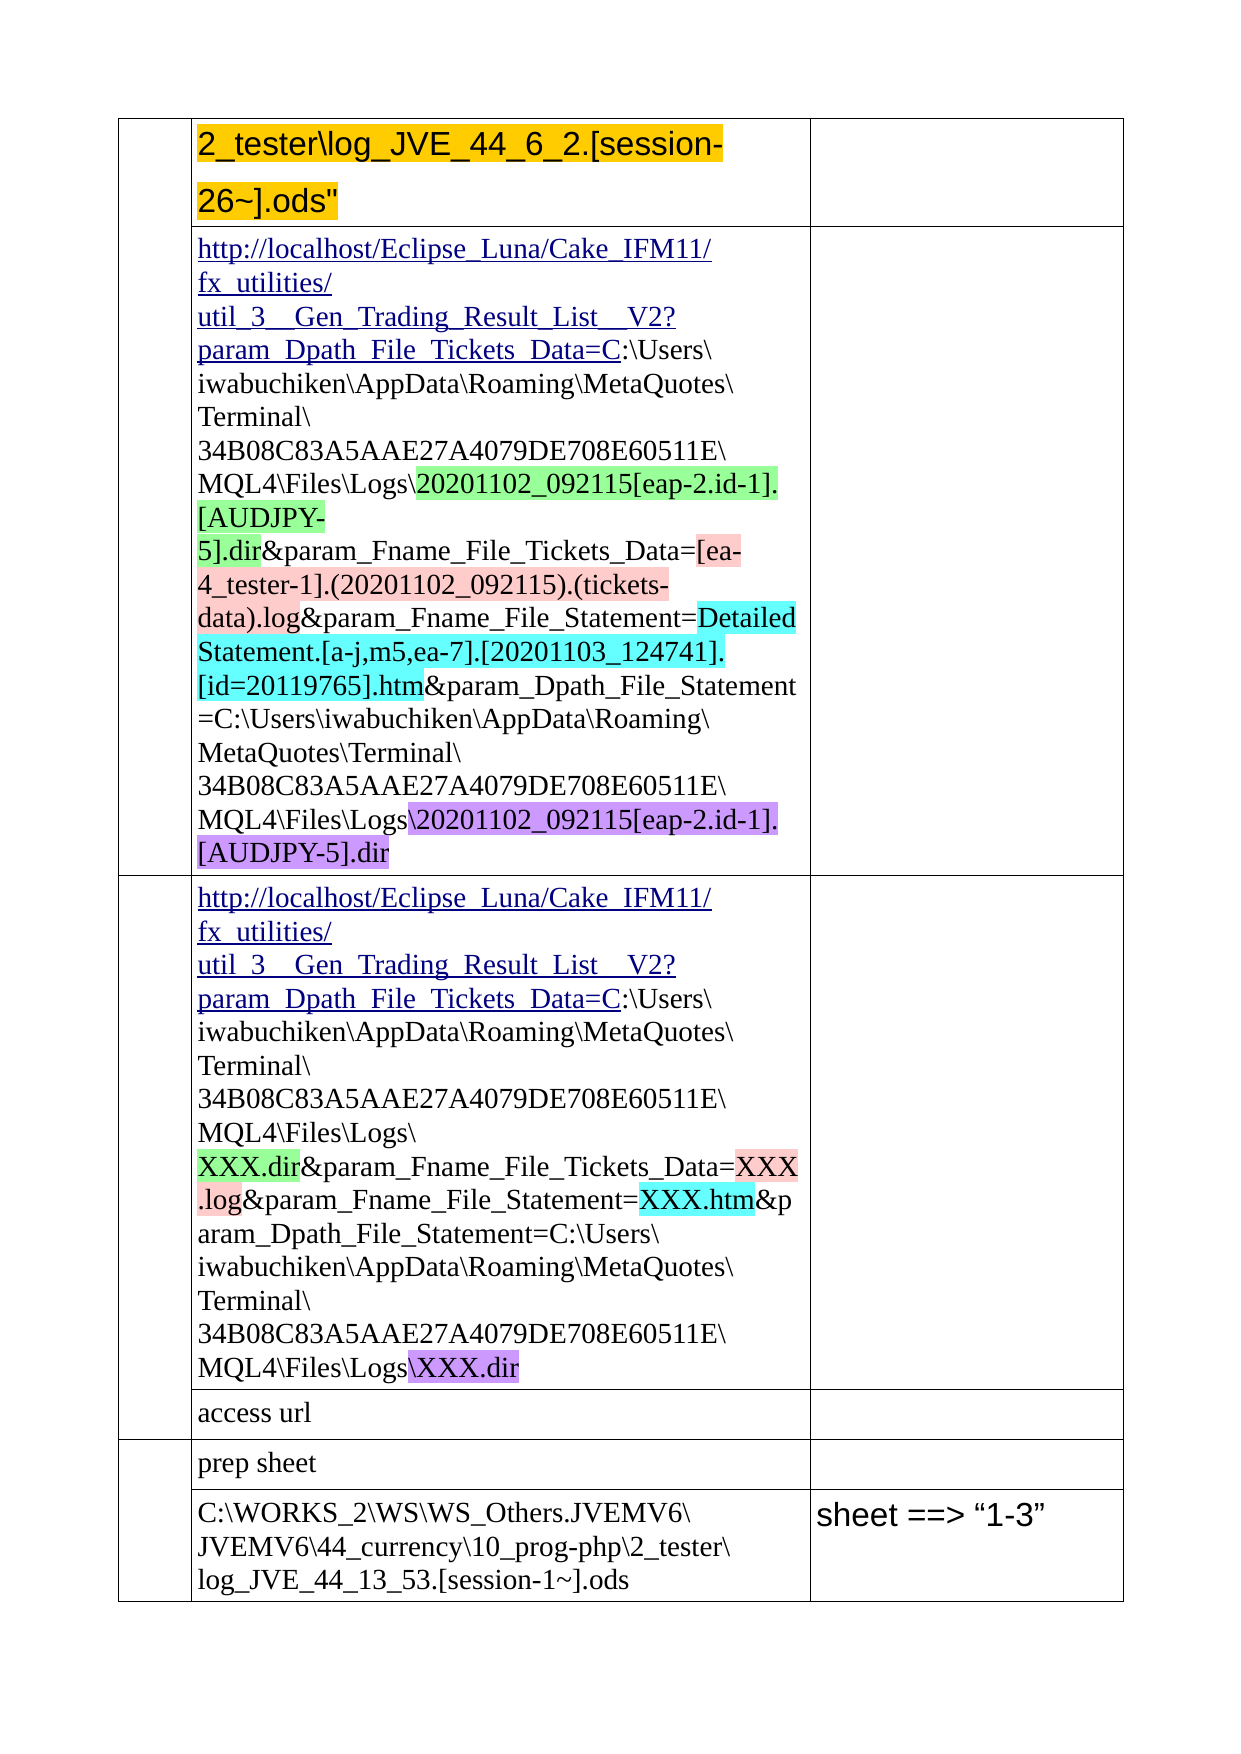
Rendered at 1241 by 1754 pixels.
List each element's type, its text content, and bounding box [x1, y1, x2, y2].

table_cell prep sheet [192, 1440, 810, 1489]
table_cell [811, 1390, 1123, 1439]
table_cell [811, 227, 1123, 874]
table_cell [119, 1440, 191, 1601]
table_cell sheet ==> “1-3” [811, 1490, 1123, 1601]
table_cell http://localhost/Eclipse_Luna/Cake_IFM11/fx_utilities/util_3__Gen_Trading_Result_List__V2?param_Dpath_File_Tickets_Data=C:\Users\iwabuchiken\AppData\Roaming\MetaQuotes\Terminal\34B08C83A5AAE27A4079DE708E60511E\MQL4\Files\Logs\XXX.dir&param_Fname_File_Tickets_Data=XXX.log&param_Fname_File_Statement=XXX.htm&param_Dpath_File_Statement=C:\Users\iwabuchiken\AppData\Roaming\MetaQuotes\Terminal\34B08C83A5AAE27A4079DE708E60511E\MQL4\Files\Logs\XXX.dir [192, 876, 810, 1389]
table_cell access url [192, 1390, 810, 1439]
table_cell C:\WORKS_2\WS\WS_Others.JVEMV6\JVEMV6\44_currency\10_prog-php\2_tester\log_JVE_44_13_53.[session-1~].ods [192, 1490, 810, 1601]
table_cell 2_tester\log_JVE_44_6_2.[session-26~].ods" [192, 119, 810, 226]
table_cell [811, 119, 1123, 226]
table_cell [119, 119, 191, 874]
table_cell [811, 1440, 1123, 1489]
table_cell http://localhost/Eclipse_Luna/Cake_IFM11/fx_utilities/util_3__Gen_Trading_Result_List__V2?param_Dpath_File_Tickets_Data=C:\Users\iwabuchiken\AppData\Roaming\MetaQuotes\Terminal\34B08C83A5AAE27A4079DE708E60511E\MQL4\Files\Logs\20201102_092115[eap-2.id-1].[AUDJPY-5].dir&param_Fname_File_Tickets_Data=[ea-4_tester-1].(20201102_092115).(tickets-data).log&param_Fname_File_Statement=DetailedStatement.[a-j,m5,ea-7].[20201103_124741].[id=20119765].htm&param_Dpath_File_Statement=C:\Users\iwabuchiken\AppData\Roaming\MetaQuotes\Terminal\34B08C83A5AAE27A4079DE708E60511E\MQL4\Files\Logs\20201102_092115[eap-2.id-1].[AUDJPY-5].dir [192, 227, 810, 874]
table_cell [811, 876, 1123, 1389]
table_cell [119, 876, 191, 1439]
